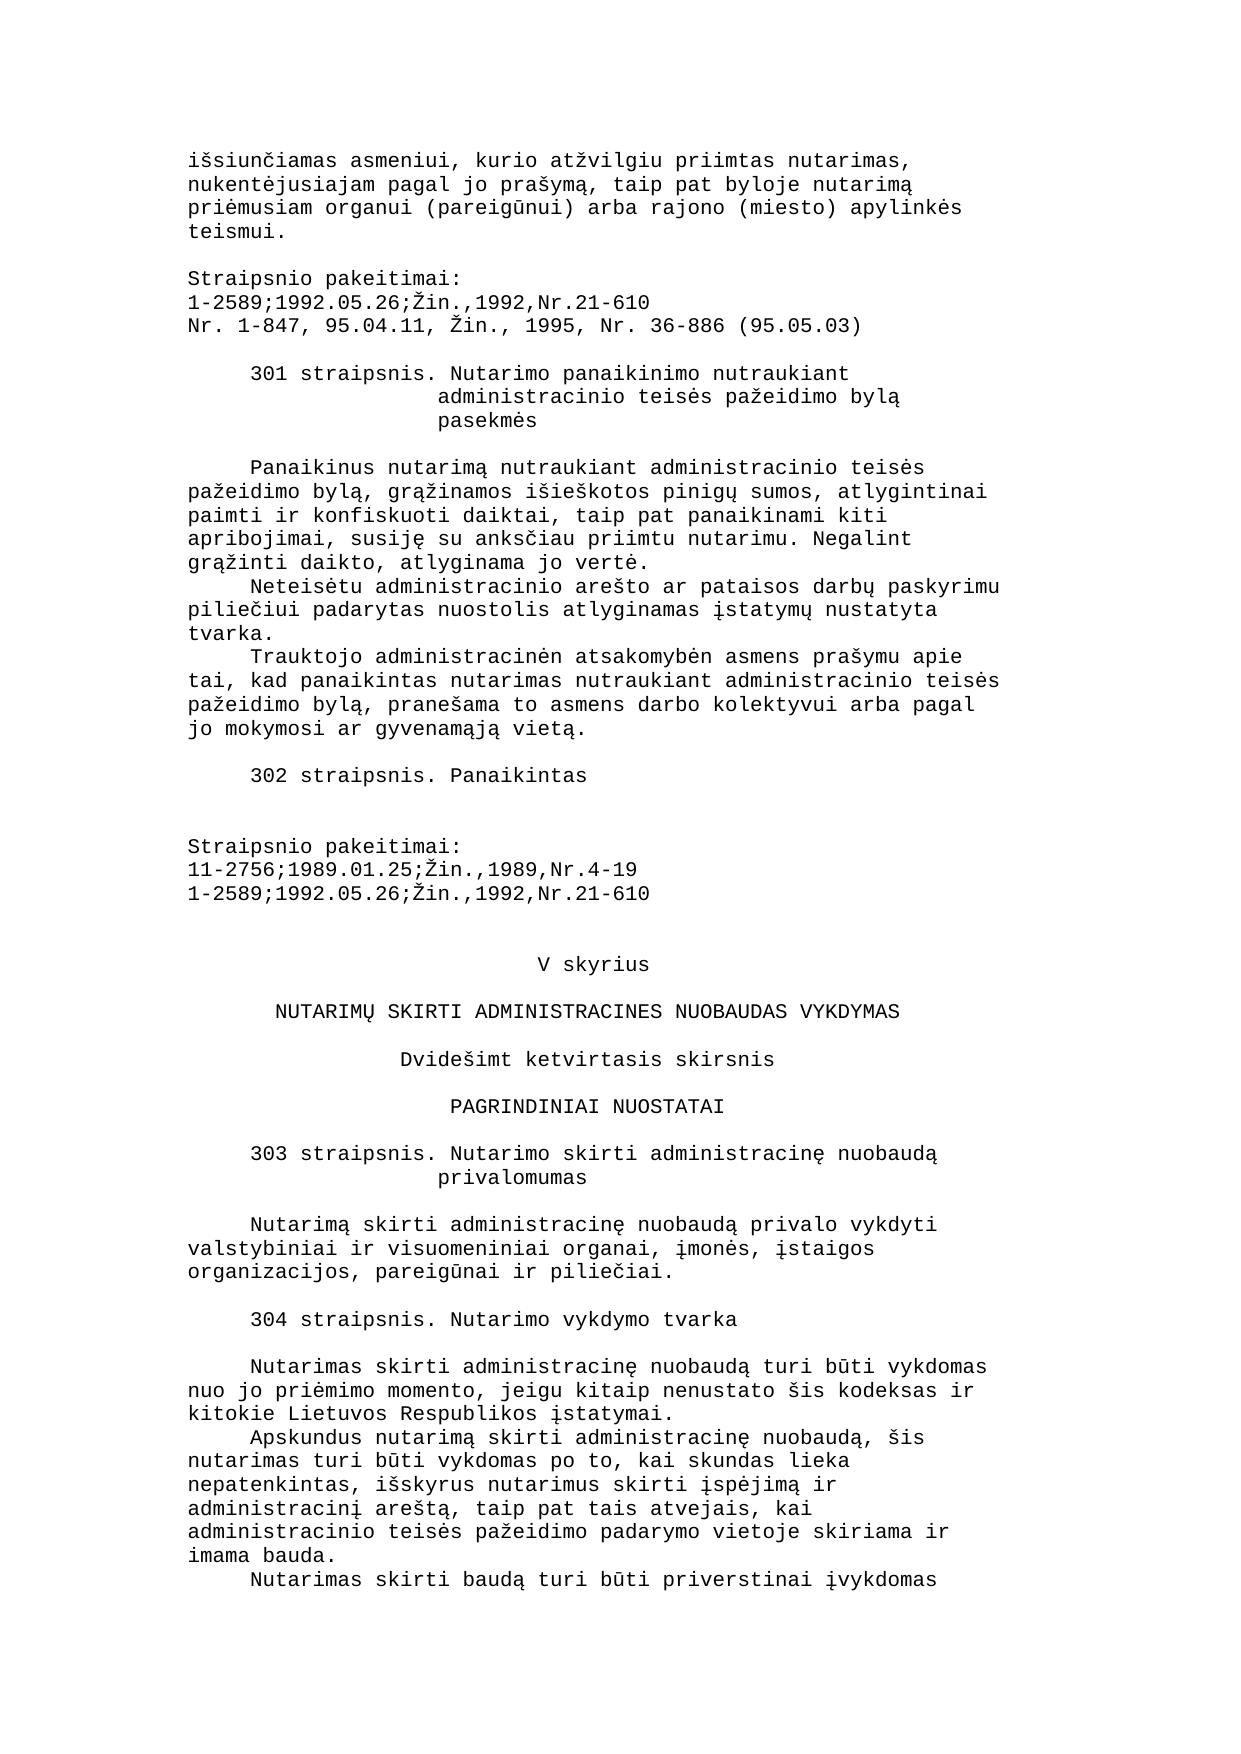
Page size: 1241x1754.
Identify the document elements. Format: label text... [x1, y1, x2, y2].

text Nutarimas skirti administracinę nuobaudą turi būti vykdomas [187, 1356, 1053, 1379]
text kitokie Lietuvos Respublikos įstatymai. [187, 1403, 1053, 1427]
text Nutarimą skirti administracinę nuobaudą privalo vykdyti [187, 1214, 1053, 1238]
text apribojimai, susiję su anksčiau priimtu nutarimu. Negalint [187, 528, 1053, 552]
text 302 straipsnis. Panaikintas [187, 765, 1053, 788]
text 1-2589;1992.05.26;Žin.,1992,Nr.21-610 [187, 292, 1053, 316]
text tai, kad panaikintas nutarimas nutraukiant administracinio teisės [187, 670, 1053, 694]
text 11-2756;1989.01.25;Žin.,1989,Nr.4-19 [187, 859, 1053, 883]
text 303 straipsnis. Nutarimo skirti administracinę nuobaudą [187, 1143, 1053, 1167]
text teismui. [187, 221, 1053, 244]
text administracinio teisės pažeidimo padarymo vietoje skiriama ir [187, 1521, 1053, 1545]
text Trauktojo administracinėn atsakomybėn asmens prašymu apie [187, 647, 1053, 670]
text grąžinti daikto, atlyginama jo vertė. [187, 552, 1053, 576]
text 301 straipsnis. Nutarimo panaikinimo nutraukiant [187, 363, 1053, 386]
text pažeidimo bylą, pranešama to asmens darbo kolektyvui arba pagal [187, 694, 1053, 717]
text pažeidimo bylą, grąžinamos išieškotos pinigų sumos, atlygintinai [187, 481, 1053, 505]
text administracinį areštą, taip pat tais atvejais, kai [187, 1498, 1053, 1521]
text Nr. 1-847, 95.04.11, Žin., 1995, Nr. 36-886 (95.05.03) [187, 316, 1053, 339]
text 1-2589;1992.05.26;Žin.,1992,Nr.21-610 [187, 883, 1053, 907]
text Straipsnio pakeitimai: [187, 268, 1053, 292]
text išsiunčiamas asmeniui, kurio atžvilgiu priimtas nutarimas, [187, 150, 1053, 174]
text V skyrius [187, 954, 1053, 978]
text Straipsnio pakeitimai: [187, 836, 1053, 859]
text Apskundus nutarimą skirti administracinę nuobaudą, šis [187, 1427, 1053, 1451]
text PAGRINDINIAI NUOSTATAI [187, 1096, 1053, 1119]
text jo mokymosi ar gyvenamąją vietą. [187, 717, 1053, 741]
text NUTARIMŲ SKIRTI ADMINISTRACINES NUOBAUDAS VYKDYMAS [187, 1001, 1053, 1025]
text privalomumas [187, 1167, 1053, 1190]
text Dvidešimt ketvirtasis skirsnis [187, 1048, 1053, 1072]
text organizacijos, pareigūnai ir piliečiai. [187, 1261, 1053, 1285]
text Neteisėtu administracinio arešto ar pataisos darbų paskyrimu [187, 576, 1053, 599]
text Panaikinus nutarimą nutraukiant administracinio teisės [187, 457, 1053, 481]
text administracinio teisės pažeidimo bylą [187, 386, 1053, 410]
text nuo jo priėmimo momento, jeigu kitaip nenustato šis kodeksas ir [187, 1379, 1053, 1403]
text piliečiui padarytas nuostolis atlyginamas įstatymų nustatyta [187, 599, 1053, 623]
text Nutarimas skirti baudą turi būti priverstinai įvykdomas [187, 1569, 1053, 1592]
text paimti ir konfiskuoti daiktai, taip pat panaikinami kiti [187, 505, 1053, 528]
text nutarimas turi būti vykdomas po to, kai skundas lieka [187, 1451, 1053, 1474]
text 304 straipsnis. Nutarimo vykdymo tvarka [187, 1309, 1053, 1332]
text priėmusiam organui (pareigūnui) arba rajono (miesto) apylinkės [187, 197, 1053, 221]
text pasekmės [187, 410, 1053, 434]
text valstybiniai ir visuomeniniai organai, įmonės, įstaigos [187, 1238, 1053, 1261]
text nukentėjusiajam pagal jo prašymą, taip pat byloje nutarimą [187, 174, 1053, 197]
text imama bauda. [187, 1545, 1053, 1569]
text tvarka. [187, 623, 1053, 647]
text nepatenkintas, išskyrus nutarimus skirti įspėjimą ir [187, 1474, 1053, 1498]
